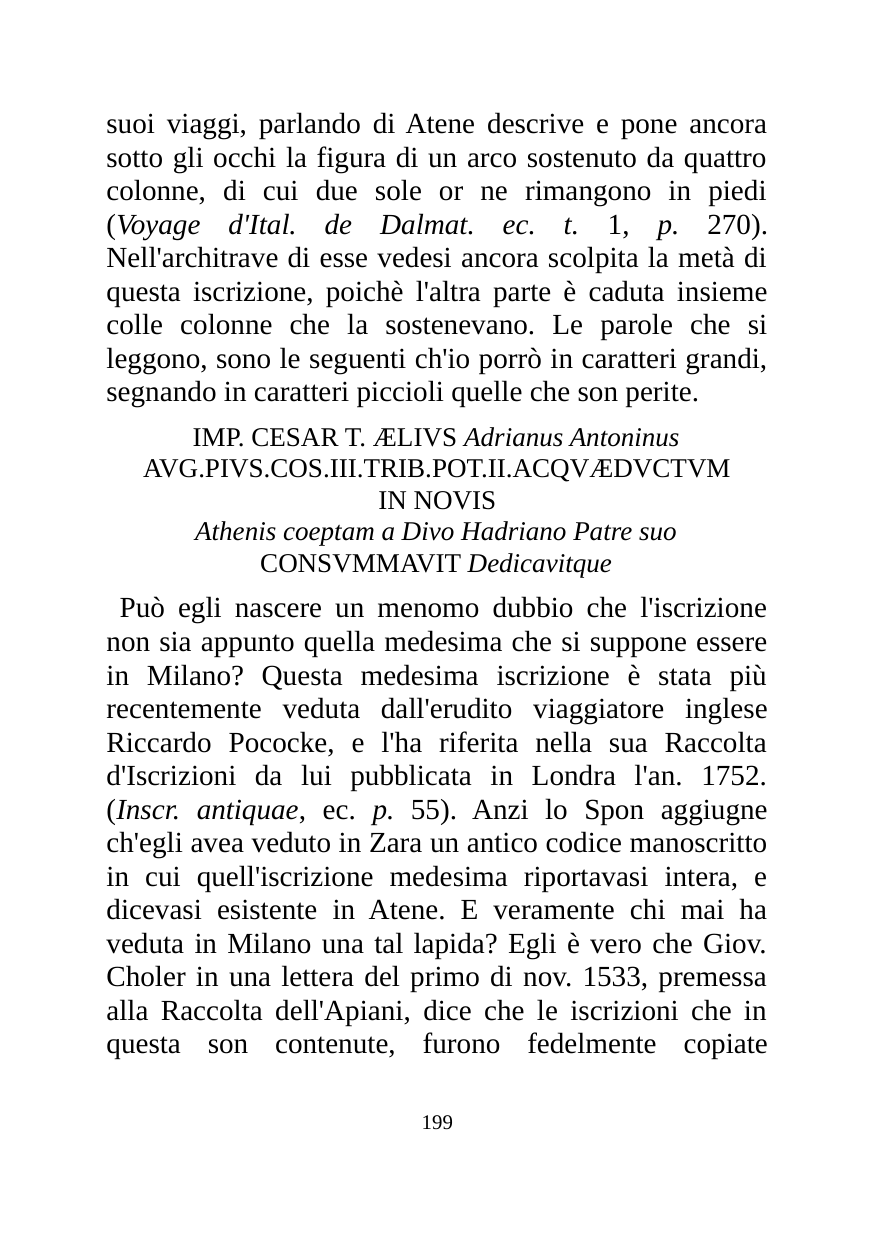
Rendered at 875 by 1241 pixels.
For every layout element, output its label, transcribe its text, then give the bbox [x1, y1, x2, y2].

text AVG.PIVS.COS.III.TRIB.POT.II.ACQVÆDVCTVM [106, 452, 768, 483]
text suoi viaggi, parlando di Atene descrive e pone ancora sotto gli occhi la figura di un arco sostenuto da quattro colonne, di cui due sole or ne rimangono in piedi (Voyage d'Ital. de Dalmat. ec. t. 1, p. 270). Nell'architrave di esse vedesi ancora scolpita la metà di questa iscrizione, poichè l'altra parte è caduta insieme colle colonne che la sostenevano. Le parole che si leggono, sono le seguenti ch'io porrò in caratteri grandi, segnando in caratteri piccioli quelle che son perite. [106, 106, 768, 408]
text IMP. CESAR T. ÆLIVS Adrianus Antoninus [106, 421, 768, 452]
text Athenis coeptam a Divo Hadriano Patre suo [106, 515, 768, 546]
text CONSVMMAVIT Dedicavitque [106, 547, 768, 578]
text IN NOVIS [106, 484, 768, 515]
text Può egli nascere un menomo dubbio che l'iscrizione non sia appunto quella medesima che si suppone essere in Milano? Questa medesima iscrizione è stata più recentemente veduta dall'erudito viaggiatore inglese Riccardo Pococke, e l'ha riferita nella sua Raccolta d'Iscrizioni da lui pubblicata in Londra l'an. 1752. (Inscr. antiquae, ec. p. 55). Anzi lo Spon aggiugne ch'egli avea veduto in Zara un antico codice manoscritto in cui quell'iscrizione medesima riportavasi intera, e dicevasi esistente in Atene. E veramente chi mai ha veduta in Milano una tal lapida? Egli è vero che Giov. Choler in una lettera del primo di nov. 1533, premessa alla Raccolta dell'Apiani, dice che le iscrizioni che in questa son contenute, furono fedelmente copiate [106, 591, 768, 1060]
